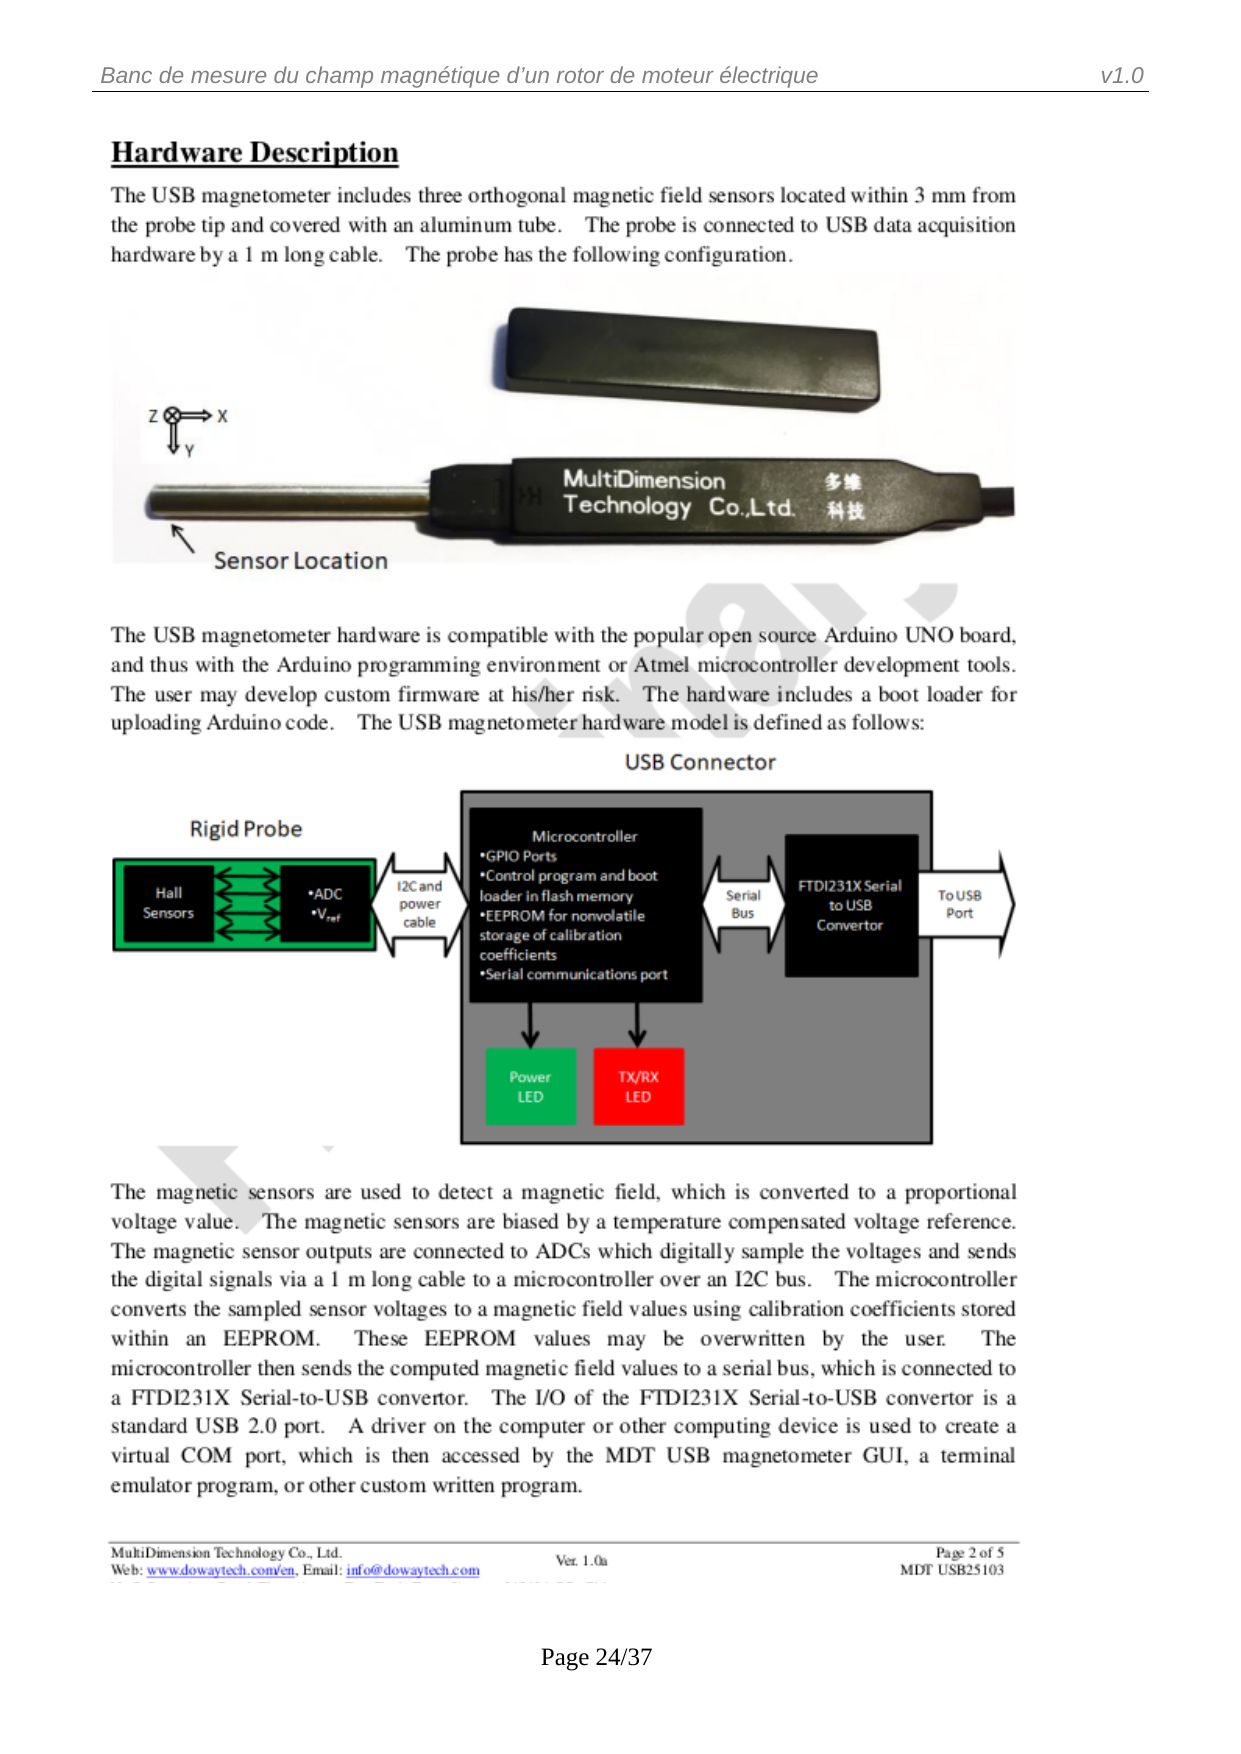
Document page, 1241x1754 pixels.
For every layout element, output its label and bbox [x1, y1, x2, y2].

picture [94, 120, 1044, 1583]
